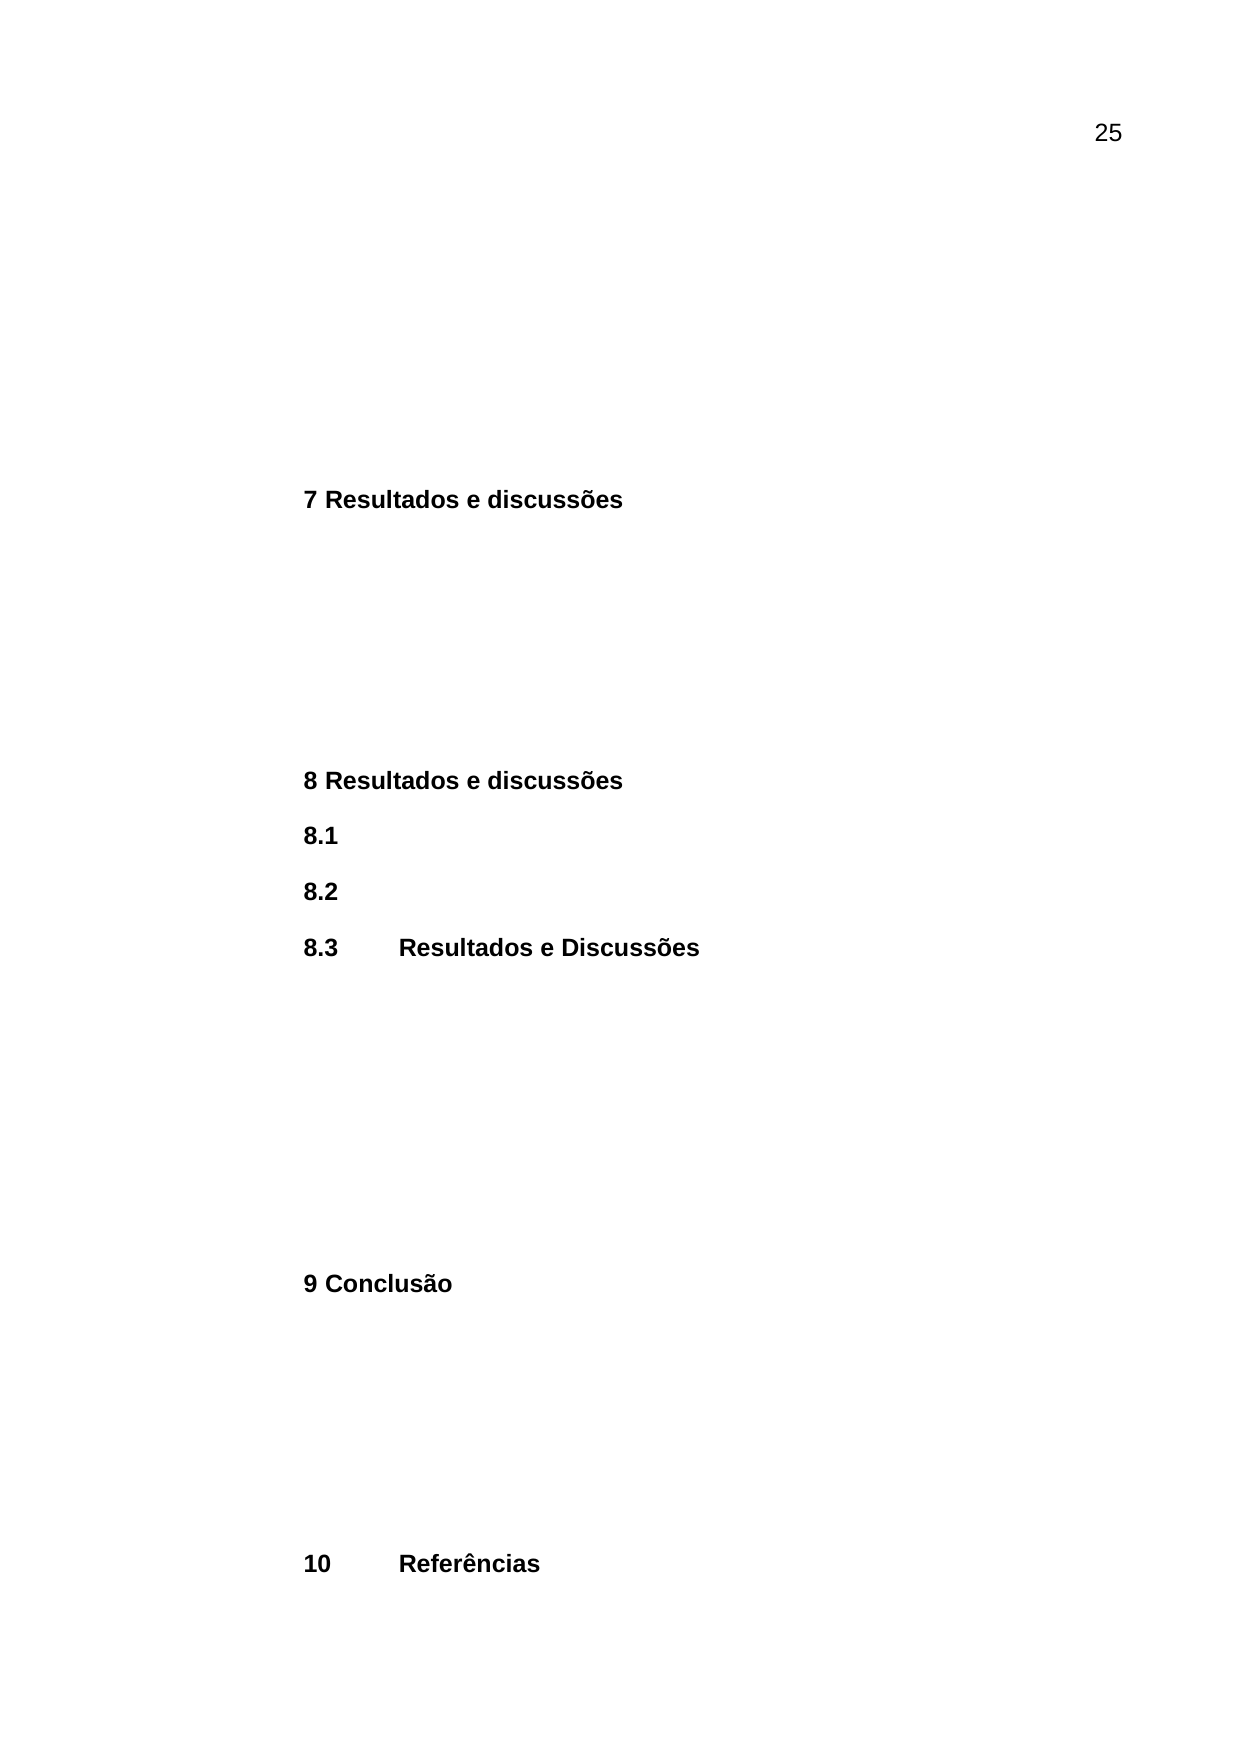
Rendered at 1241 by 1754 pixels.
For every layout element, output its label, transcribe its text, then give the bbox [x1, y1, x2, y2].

subtitle Conclusão [215, 1269, 1122, 1297]
subtitle Resultados e discussões [215, 485, 1122, 514]
subtitle Resultados e discussões [215, 766, 1122, 794]
subtitle Resultados e Discussões [215, 932, 1122, 961]
subtitle Referências [215, 1549, 1122, 1578]
